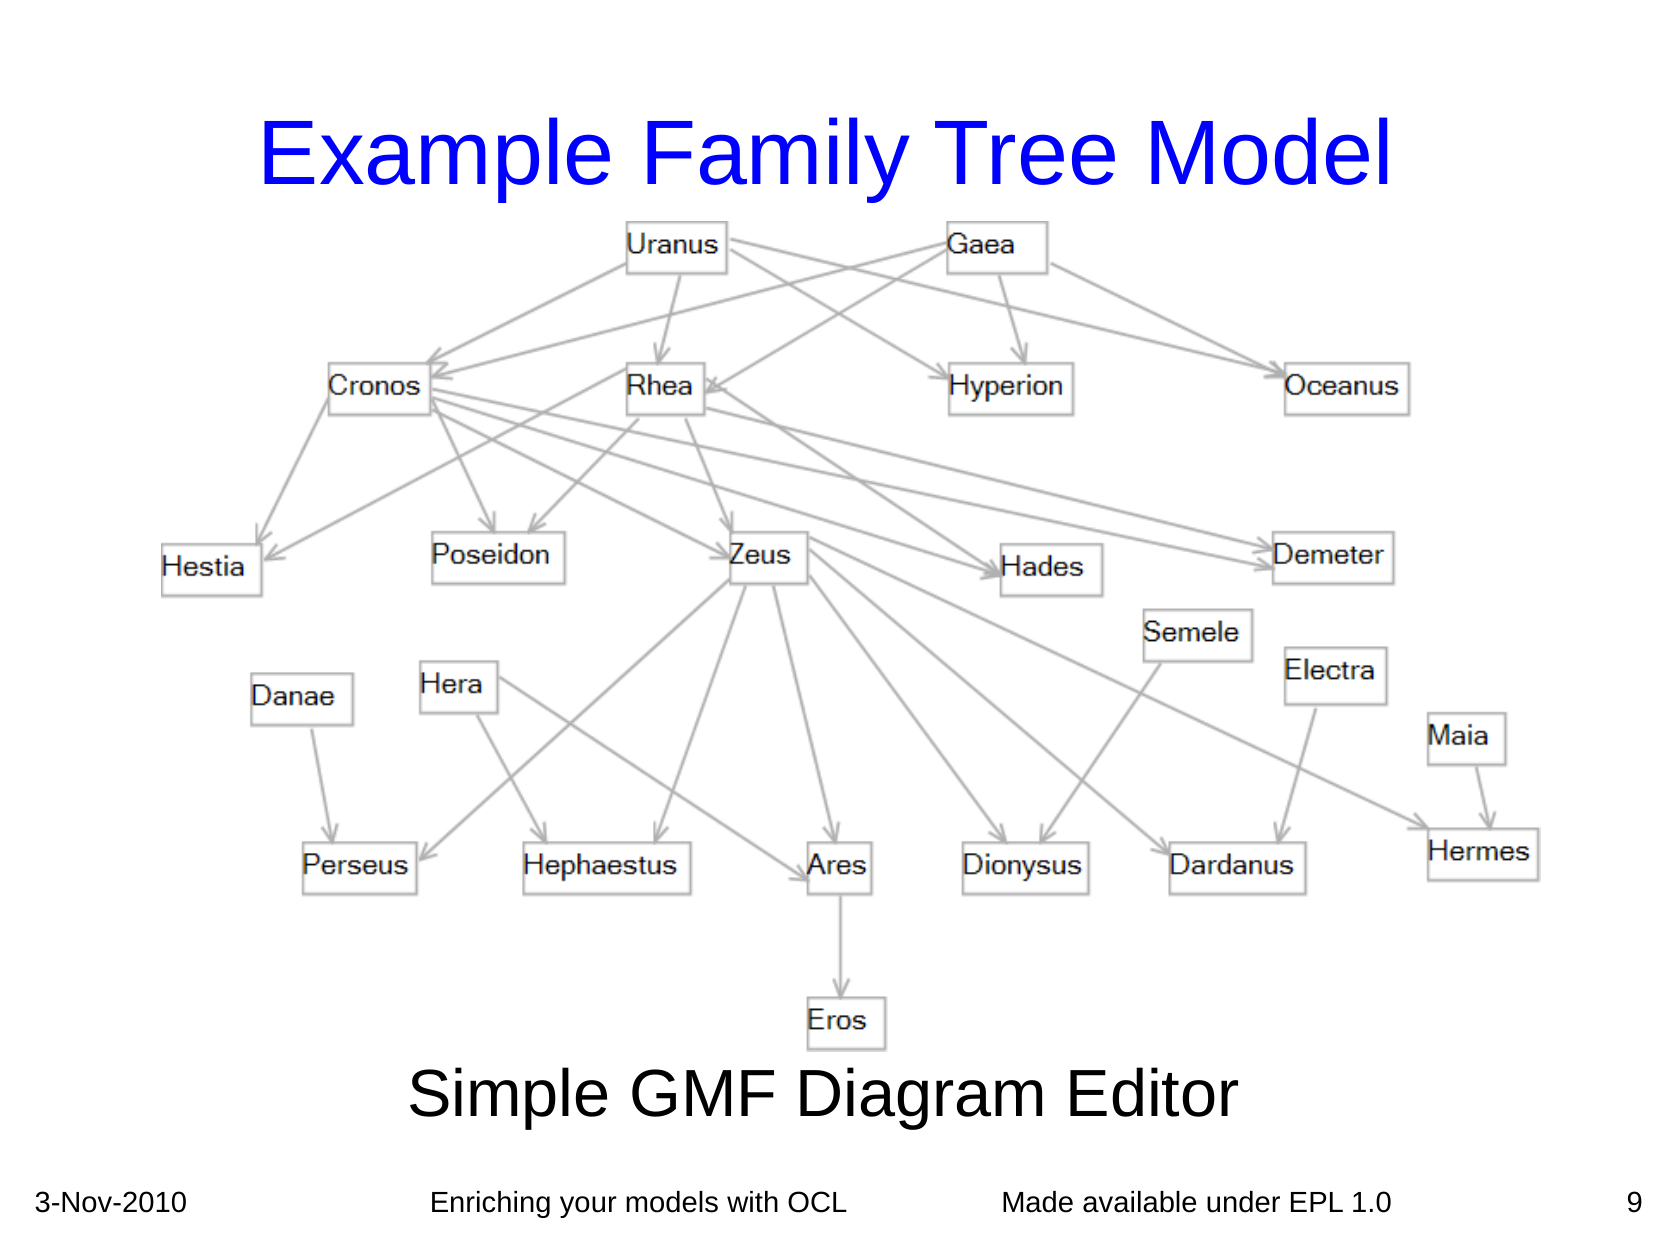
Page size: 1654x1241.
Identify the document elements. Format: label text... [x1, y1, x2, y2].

title Example Family Tree Model [82, 49, 1571, 257]
picture [161, 221, 1541, 1052]
list Simple GMF Diagram Editor [76, 1055, 1571, 1133]
